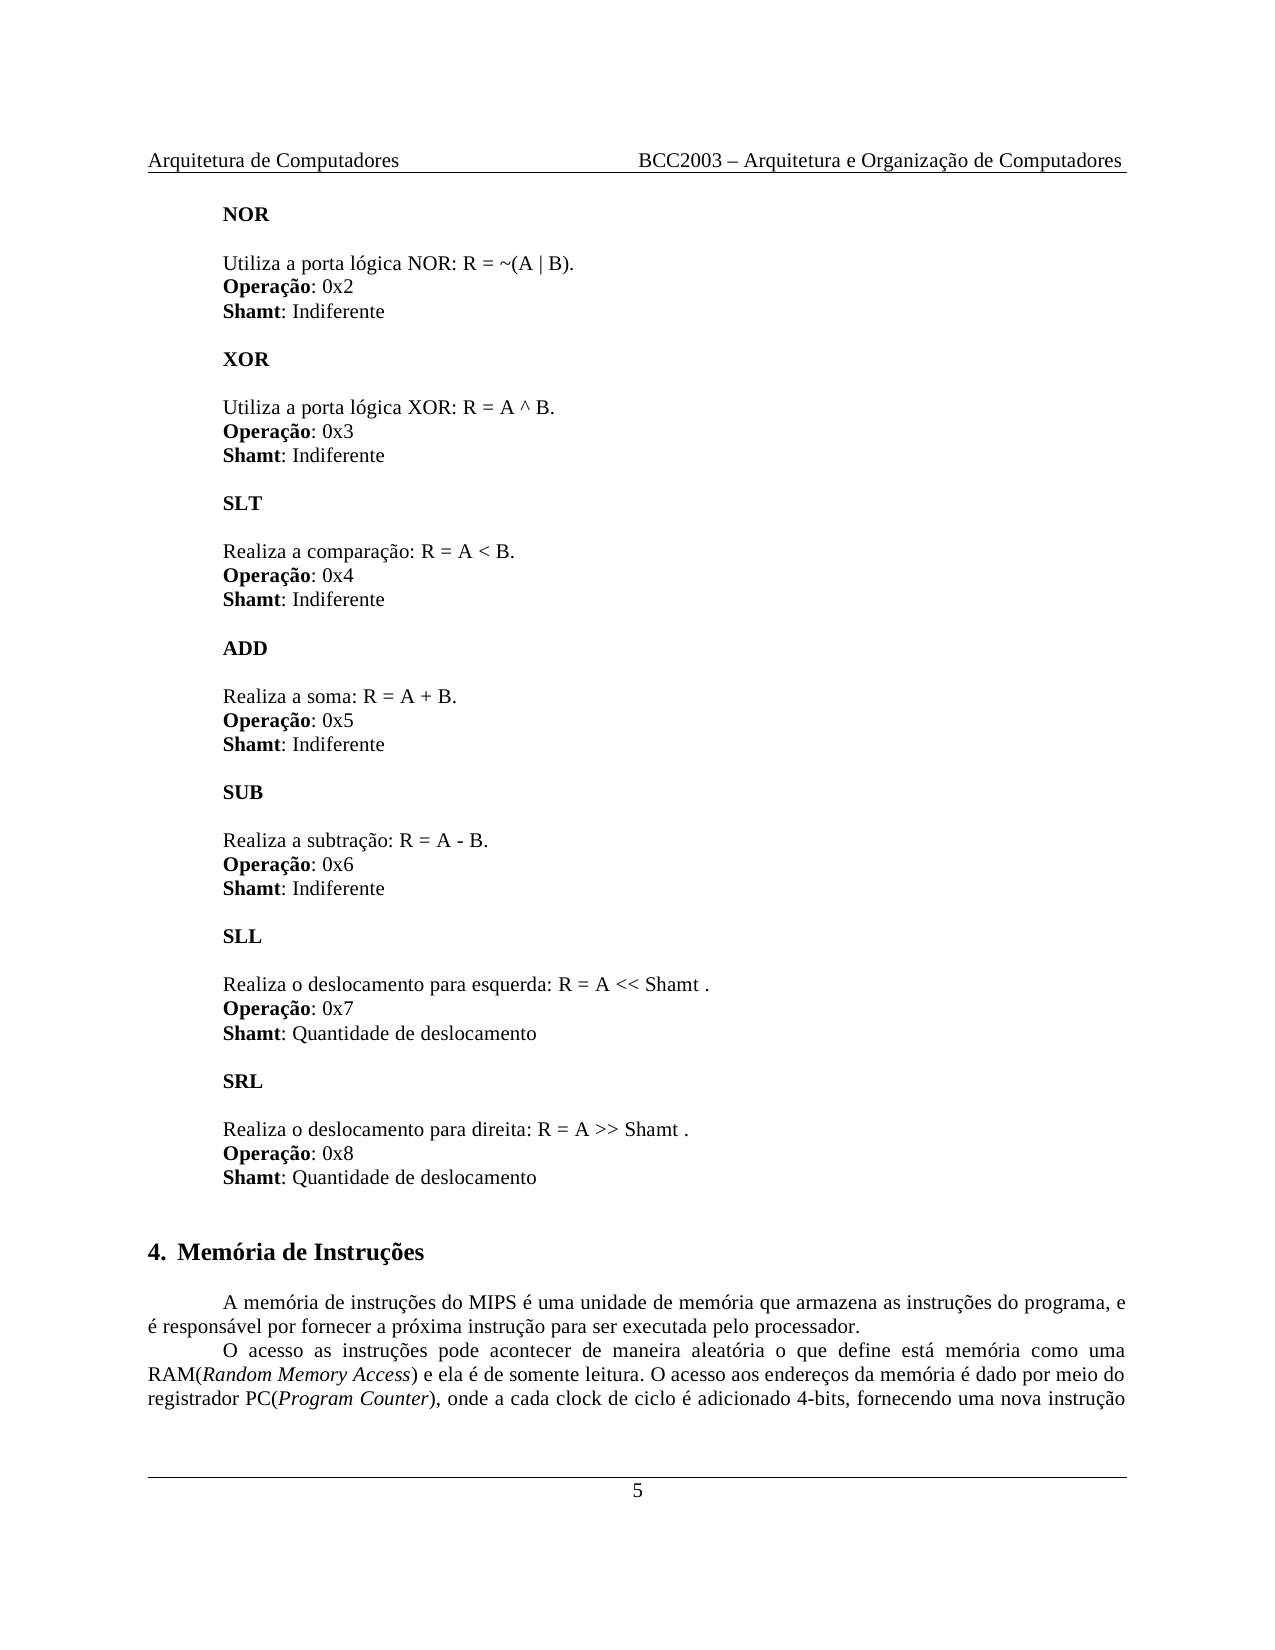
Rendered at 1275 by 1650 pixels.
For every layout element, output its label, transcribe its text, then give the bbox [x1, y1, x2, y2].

text Realiza a subtração: R = A - B. [148, 828, 1127, 852]
text Shamt: Indiferente [148, 298, 1127, 322]
text Shamt: Indiferente [148, 732, 1127, 756]
text Shamt: Quantidade de deslocamento [148, 1020, 1127, 1044]
text SRL [148, 1068, 1127, 1092]
text Operação: 0x3 [148, 419, 1127, 443]
subtitle Memória de Instruções [148, 1237, 1127, 1266]
text XOR [148, 347, 1127, 371]
text Utiliza a porta lógica NOR: R = ~(A | B). [148, 250, 1127, 274]
text NOR [148, 202, 1127, 226]
text Realiza o deslocamento para direita: R = A >> Shamt . [148, 1117, 1127, 1141]
text Realiza o deslocamento para esquerda: R = A << Shamt . [148, 972, 1127, 996]
text Shamt: Indiferente [148, 587, 1127, 611]
text Operação: 0x8 [148, 1141, 1127, 1165]
text Operação: 0x6 [148, 852, 1127, 876]
text Realiza a comparação: R = A < B. [148, 539, 1127, 563]
text SLL [148, 924, 1127, 948]
text Operação: 0x5 [148, 707, 1127, 732]
text Operação: 0x4 [148, 563, 1127, 587]
text Operação: 0x2 [148, 274, 1127, 298]
text Realiza a soma: R = A + B. [148, 683, 1127, 707]
text Shamt: Indiferente [148, 443, 1127, 467]
text SUB [148, 780, 1127, 804]
text ADD [148, 635, 1127, 659]
text O acesso as instruções pode acontecer de maneira aleatória o que define está memória como uma RAM(Random Memory Access) e ela é de somente leitura. O acesso aos endereços da memória é dado por meio do registrador PC(Program Counter), onde a cada clock de ciclo é adicionado 4-bits, fornecendo uma nova instrução [148, 1338, 1127, 1410]
text Operação: 0x7 [148, 996, 1127, 1020]
text Shamt: Quantidade de deslocamento [148, 1165, 1127, 1189]
text SLT [148, 491, 1127, 515]
text Shamt: Indiferente [148, 876, 1127, 900]
text Utiliza a porta lógica XOR: R = A ^ B. [148, 395, 1127, 419]
text A memória de instruções do MIPS é uma unidade de memória que armazena as instruções do programa, e é responsável por fornecer a próxima instrução para ser executada pelo processador. [148, 1290, 1127, 1338]
